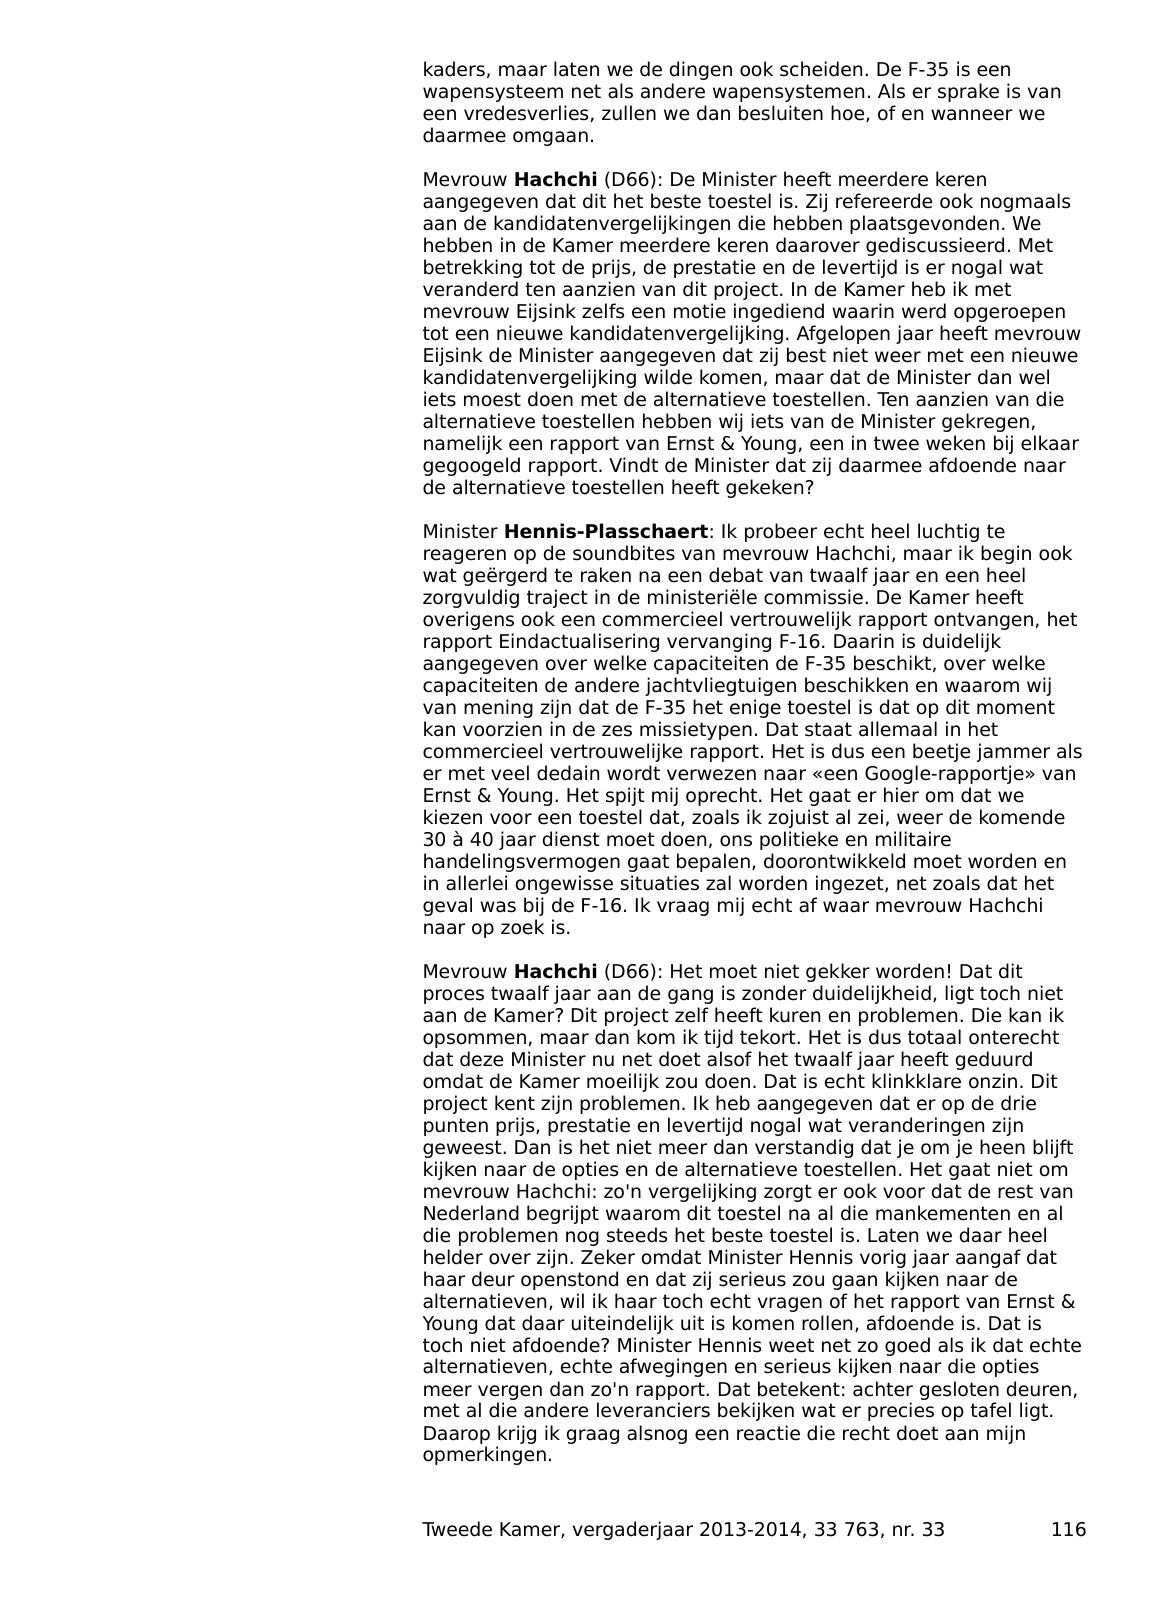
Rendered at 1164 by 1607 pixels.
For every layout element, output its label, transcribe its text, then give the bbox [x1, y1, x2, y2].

text kaders, maar laten we de dingen ook scheiden. De F-35 is een wapensysteem net als andere wapensystemen. Als er sprake is van een vredesverlies, zullen we dan besluiten hoe, of en wanneer we daarmee omgaan. [422, 59, 1087, 147]
text Minister Hennis-Plasschaert: Ik probeer echt heel luchtig te reageren op de soundbites van mevrouw Hachchi, maar ik begin ook wat geërgerd te raken na een debat van twaalf jaar en een heel zorgvuldig traject in de ministeriële commissie. De Kamer heeft overigens ook een commercieel vertrouwelijk rapport ontvangen, het rapport Eindactualisering vervanging F-16. Daarin is duidelijk aangegeven over welke capaciteiten de F-35 beschikt, over welke capaciteiten de andere jachtvliegtuigen beschikken en waarom wij van mening zijn dat de F-35 het enige toestel is dat op dit moment kan voorzien in de zes missietypen. Dat staat allemaal in het commercieel vertrouwelijke rapport. Het is dus een beetje jammer als er met veel dedain wordt verwezen naar «een Google-rapportje» van Ernst & Young. Het spijt mij oprecht. Het gaat er hier om dat we kiezen voor een toestel dat, zoals ik zojuist al zei, weer de komende 30 à 40 jaar dienst moet doen, ons politieke en militaire handelingsvermogen gaat bepalen, doorontwikkeld moet worden en in allerlei ongewisse situaties zal worden ingezet, net zoals dat het geval was bij de F-16. Ik vraag mij echt af waar mevrouw Hachchi naar op zoek is. [422, 521, 1087, 939]
text Mevrouw Hachchi (D66): Het moet niet gekker worden! Dat dit proces twaalf jaar aan de gang is zonder duidelijkheid, ligt toch niet aan de Kamer? Dit project zelf heeft kuren en problemen. Die kan ik opsommen, maar dan kom ik tijd tekort. Het is dus totaal onterecht dat deze Minister nu net doet alsof het twaalf jaar heeft geduurd omdat de Kamer moeilijk zou doen. Dat is echt klinkklare onzin. Dit project kent zijn problemen. Ik heb aangegeven dat er op de drie punten prijs, prestatie en levertijd nogal wat veranderingen zijn geweest. Dan is het niet meer dan verstandig dat je om je heen blijft kijken naar de opties en de alternatieve toestellen. Het gaat niet om mevrouw Hachchi: zo'n vergelijking zorgt er ook voor dat de rest van Nederland begrijpt waarom dit toestel na al die mankementen en al die problemen nog steeds het beste toestel is. Laten we daar heel helder over zijn. Zeker omdat Minister Hennis vorig jaar aangaf dat haar deur openstond en dat zij serieus zou gaan kijken naar de alternatieven, wil ik haar toch echt vragen of het rapport van Ernst & Young dat daar uiteindelijk uit is komen rollen, afdoende is. Dat is toch niet afdoende? Minister Hennis weet net zo goed als ik dat echte alternatieven, echte afwegingen en serieus kijken naar die opties meer vergen dan zo'n rapport. Dat betekent: achter gesloten deuren, met al die andere leveranciers bekijken wat er precies op tafel ligt. Daarop krijg ik graag alsnog een reactie die recht doet aan mijn opmerkingen. [422, 961, 1087, 1466]
text Mevrouw Hachchi (D66): De Minister heeft meerdere keren aangegeven dat dit het beste toestel is. Zij refereerde ook nogmaals aan de kandidatenvergelijkingen die hebben plaatsgevonden. We hebben in de Kamer meerdere keren daarover gediscussieerd. Met betrekking tot de prijs, de prestatie en de levertijd is er nogal wat veranderd ten aanzien van dit project. In de Kamer heb ik met mevrouw Eijsink zelfs een motie ingediend waarin werd opgeroepen tot een nieuwe kandidatenvergelijking. Afgelopen jaar heeft mevrouw Eijsink de Minister aangegeven dat zij best niet weer met een nieuwe kandidatenvergelijking wilde komen, maar dat de Minister dan wel iets moest doen met de alternatieve toestellen. Ten aanzien van die alternatieve toestellen hebben wij iets van de Minister gekregen, namelijk een rapport van Ernst & Young, een in twee weken bij elkaar gegoogeld rapport. Vindt de Minister dat zij daarmee afdoende naar de alternatieve toestellen heeft gekeken? [422, 169, 1087, 499]
